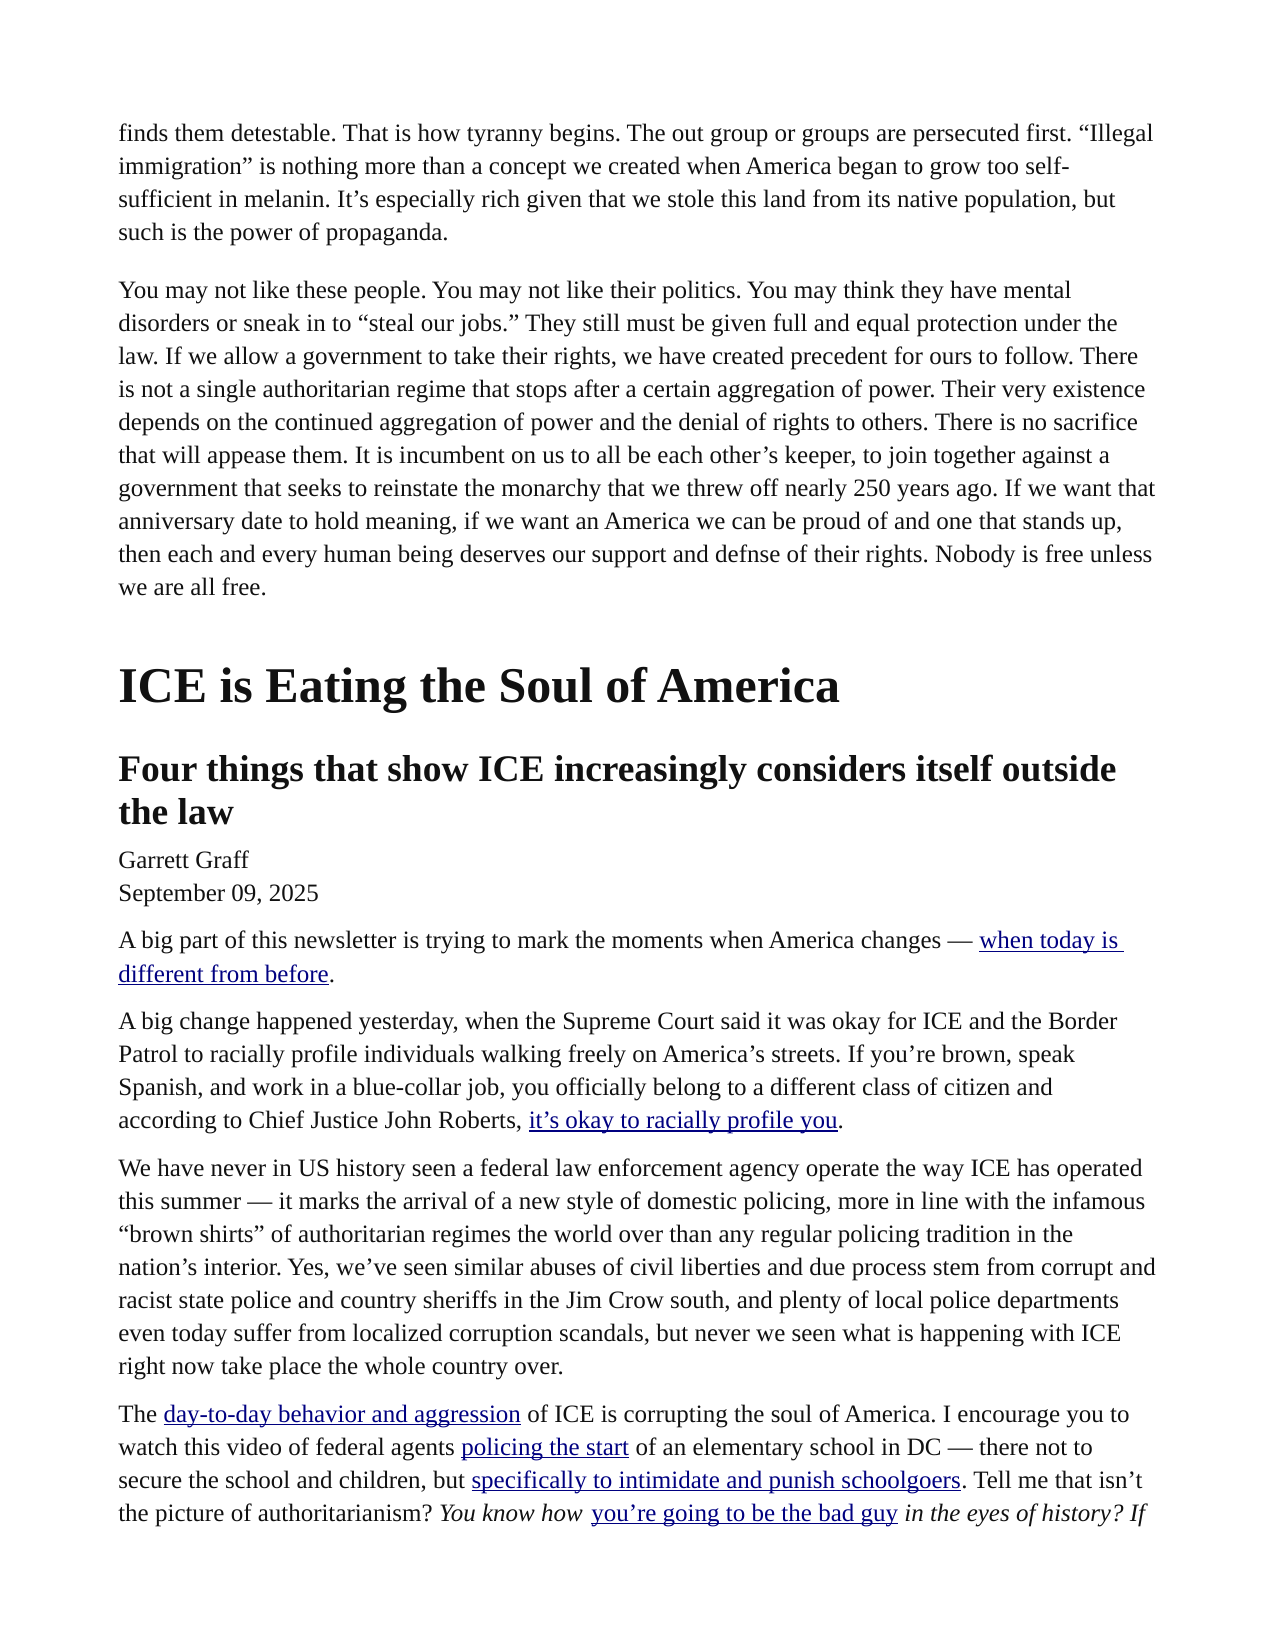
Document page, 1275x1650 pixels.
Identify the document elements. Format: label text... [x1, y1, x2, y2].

subtitle ICE is Eating the Soul of America [118, 655, 1157, 713]
text A big change happened yesterday, when the Supreme Court said it was okay for ICE and the Border Patrol to racially profile individuals walking freely on America’s streets. If you’re brown, speak Spanish, and work in a blue-collar job, you officially belong to a different class of citizen and according to Chief Justice John Roberts, it’s okay to racially profile you. [118, 1006, 1157, 1134]
subtitle Four things that show ICE increasingly considers itself outside the law [118, 746, 1157, 832]
text A big part of this newsletter is trying to mark the moments when America changes — when today is different from before. [118, 926, 1157, 987]
text finds them detestable. That is how tyranny begins. The out group or groups are persecuted first. “Illegal immigration” is nothing more than a concept we created when America began to grow too self-sufficient in melanin. It’s especially rich given that we stole this land from its native population, but such is the power of propaganda. [118, 118, 1157, 246]
text We have never in US history seen a federal law enforcement agency operate the way ICE has operated this summer — it marks the arrival of a new style of domestic policing, more in line with the infamous “brown shirts” of authoritarian regimes the world over than any regular policing tradition in the nation’s interior. Yes, we’ve seen similar abuses of civil liberties and due process stem from corrupt and racist state police and country sheriffs in the Jim Crow south, and plenty of local police departments even today suffer from localized corruption scandals, but never we seen what is happening with ICE right now take place the whole country over. [118, 1153, 1157, 1380]
text Garrett Graff September 09, 2025 [118, 845, 1157, 907]
text You may not like these people. You may not like their politics. You may think they have mental disorders or sneak in to “steal our jobs.” They still must be given full and equal protection under the law. If we allow a government to take their rights, we have created precedent for ours to follow. There is not a single authoritarian regime that stops after a certain aggregation of power. Their very existence depends on the continued aggregation of power and the denial of rights to others. There is no sacrifice that will appease them. It is incumbent on us to all be each other’s keeper, to join together against a government that seeks to reinstate the monarchy that we threw off nearly 250 years ago. If we want that anniversary date to hold meaning, if we want an America we can be proud of and one that stands up, then each and every human being deserves our support and defnse of their rights. Nobody is free unless we are all free. [118, 275, 1157, 601]
text The day-to-day behavior and aggression of ICE is corrupting the soul of America. I encourage you to watch this video of federal agents policing the start of an elementary school in DC — there not to secure the school and children, but specifically to intimidate and punish schoolgoers. Tell me that isn’t the picture of authoritarianism? You know how you’re going to be the bad guy in the eyes of history? If [118, 1399, 1157, 1526]
